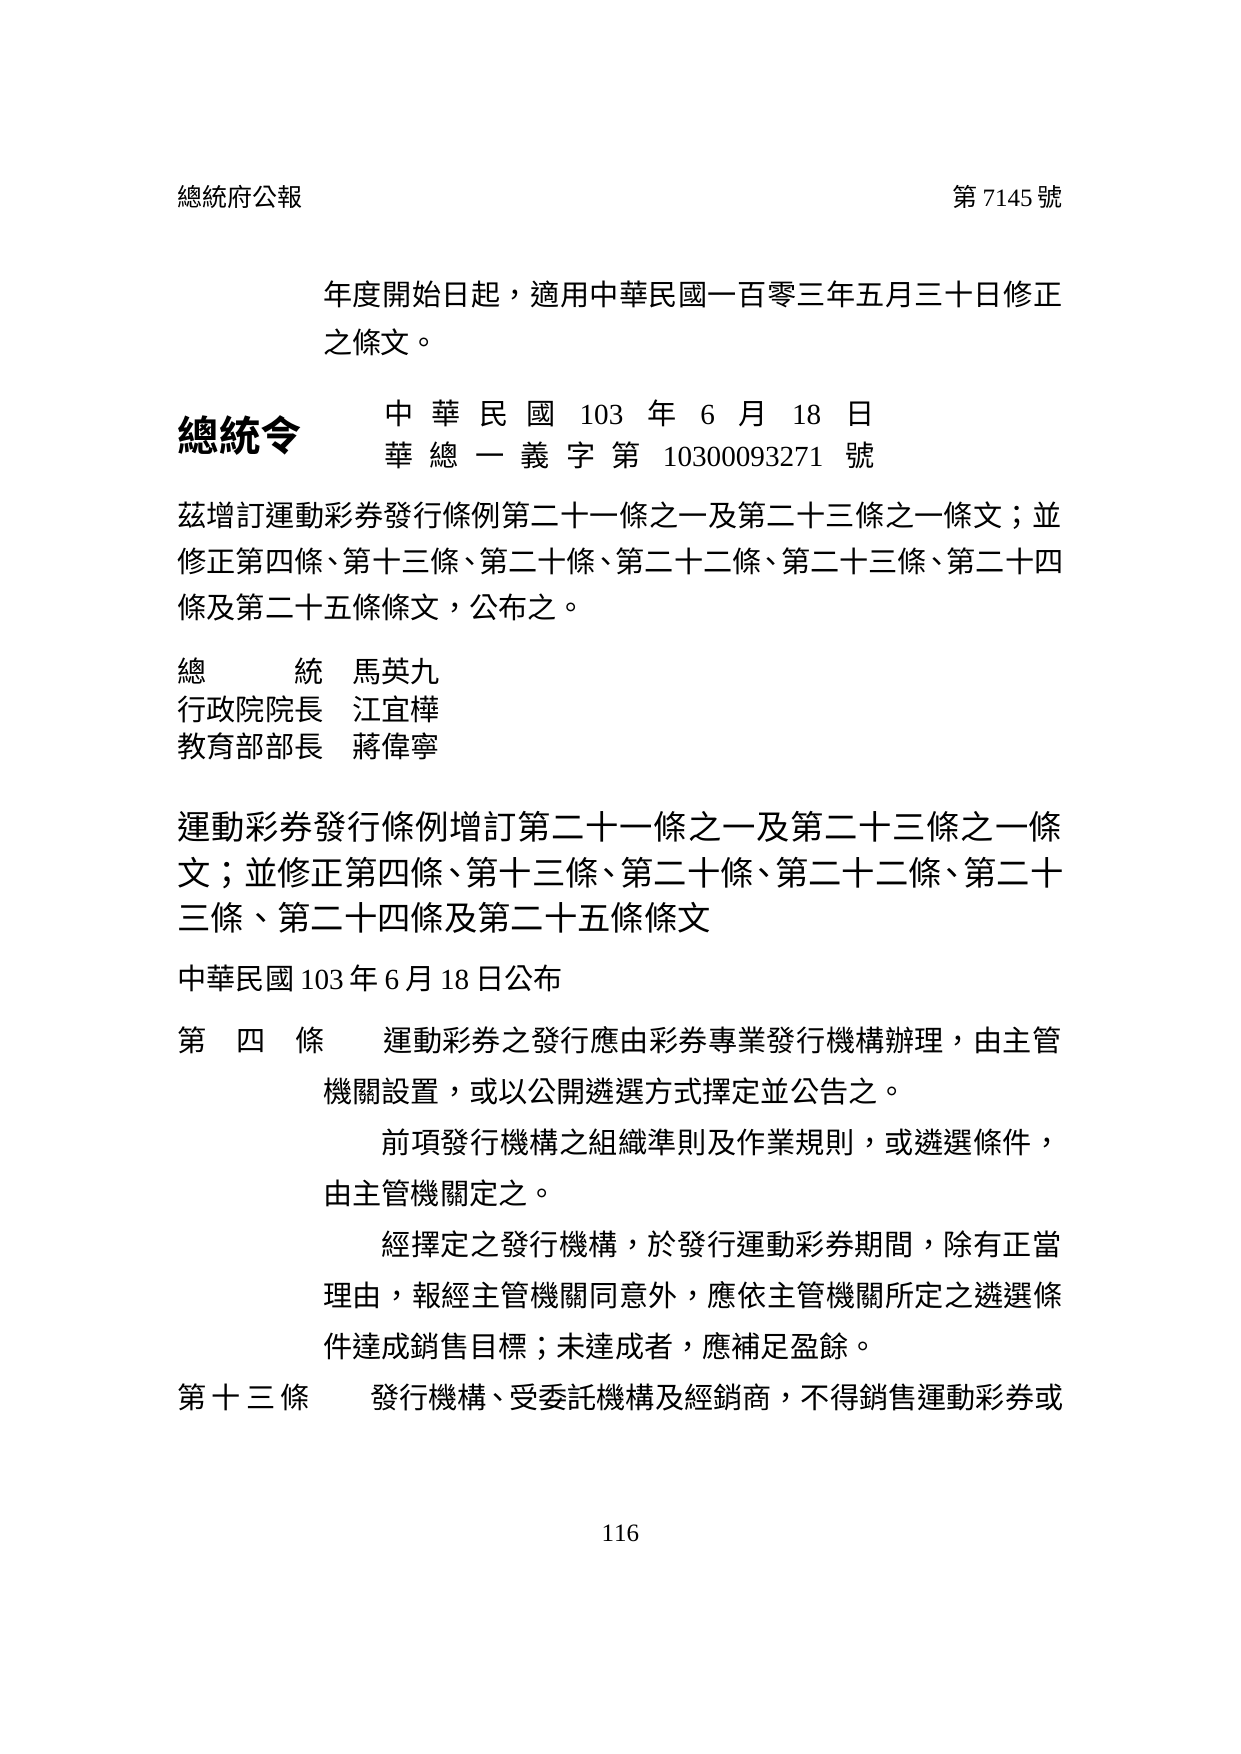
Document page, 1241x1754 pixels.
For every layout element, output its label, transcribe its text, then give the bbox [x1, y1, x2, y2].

text 前項發行機構之組織準則及作業規則，或遴選條件，由主管機關定之。 [323, 1113, 1063, 1215]
text 總 統 馬英九 [177, 652, 1063, 690]
text 第 四 條 運動彩券之發行應由彩券專業發行機構辦理，由主管機關設置，或以公開遴選方式擇定並公告之。 [177, 1011, 1063, 1113]
text 中華民國103年6月18日公布 [177, 952, 1063, 998]
text 第十三條 發行機構、受委託機構及經銷商，不得銷售運動彩券或 [177, 1368, 1063, 1419]
table_header 中華民國103年6月18日 華總一義字第10300093271號 [381, 389, 877, 477]
text 年度開始日起，適用中華民國一百零三年五月三十日修正之條文。 [323, 266, 1063, 364]
text 教育部部長 蔣偉寧 [177, 727, 1063, 765]
table_header 總統令 [174, 389, 381, 477]
text 行政院院長 江宜樺 [177, 690, 1063, 727]
text 運動彩券發行條例增訂第二十一條之一及第二十三條之一條文；並修正第四條、第十三條、第二十條、第二十二條、第二十三條、第二十四條及第二十五條條文 [177, 802, 1063, 940]
text 經擇定之發行機構，於發行運動彩券期間，除有正當理由，報經主管機關同意外，應依主管機關所定之遴選條件達成銷售目標；未達成者，應補足盈餘。 [323, 1215, 1063, 1368]
text 茲增訂運動彩券發行條例第二十一條之一及第二十三條之一條文；並修正第四條、第十三條、第二十條、第二十二條、第二十三條、第二十四條及第二十五條條文，公布之。 [177, 490, 1063, 627]
